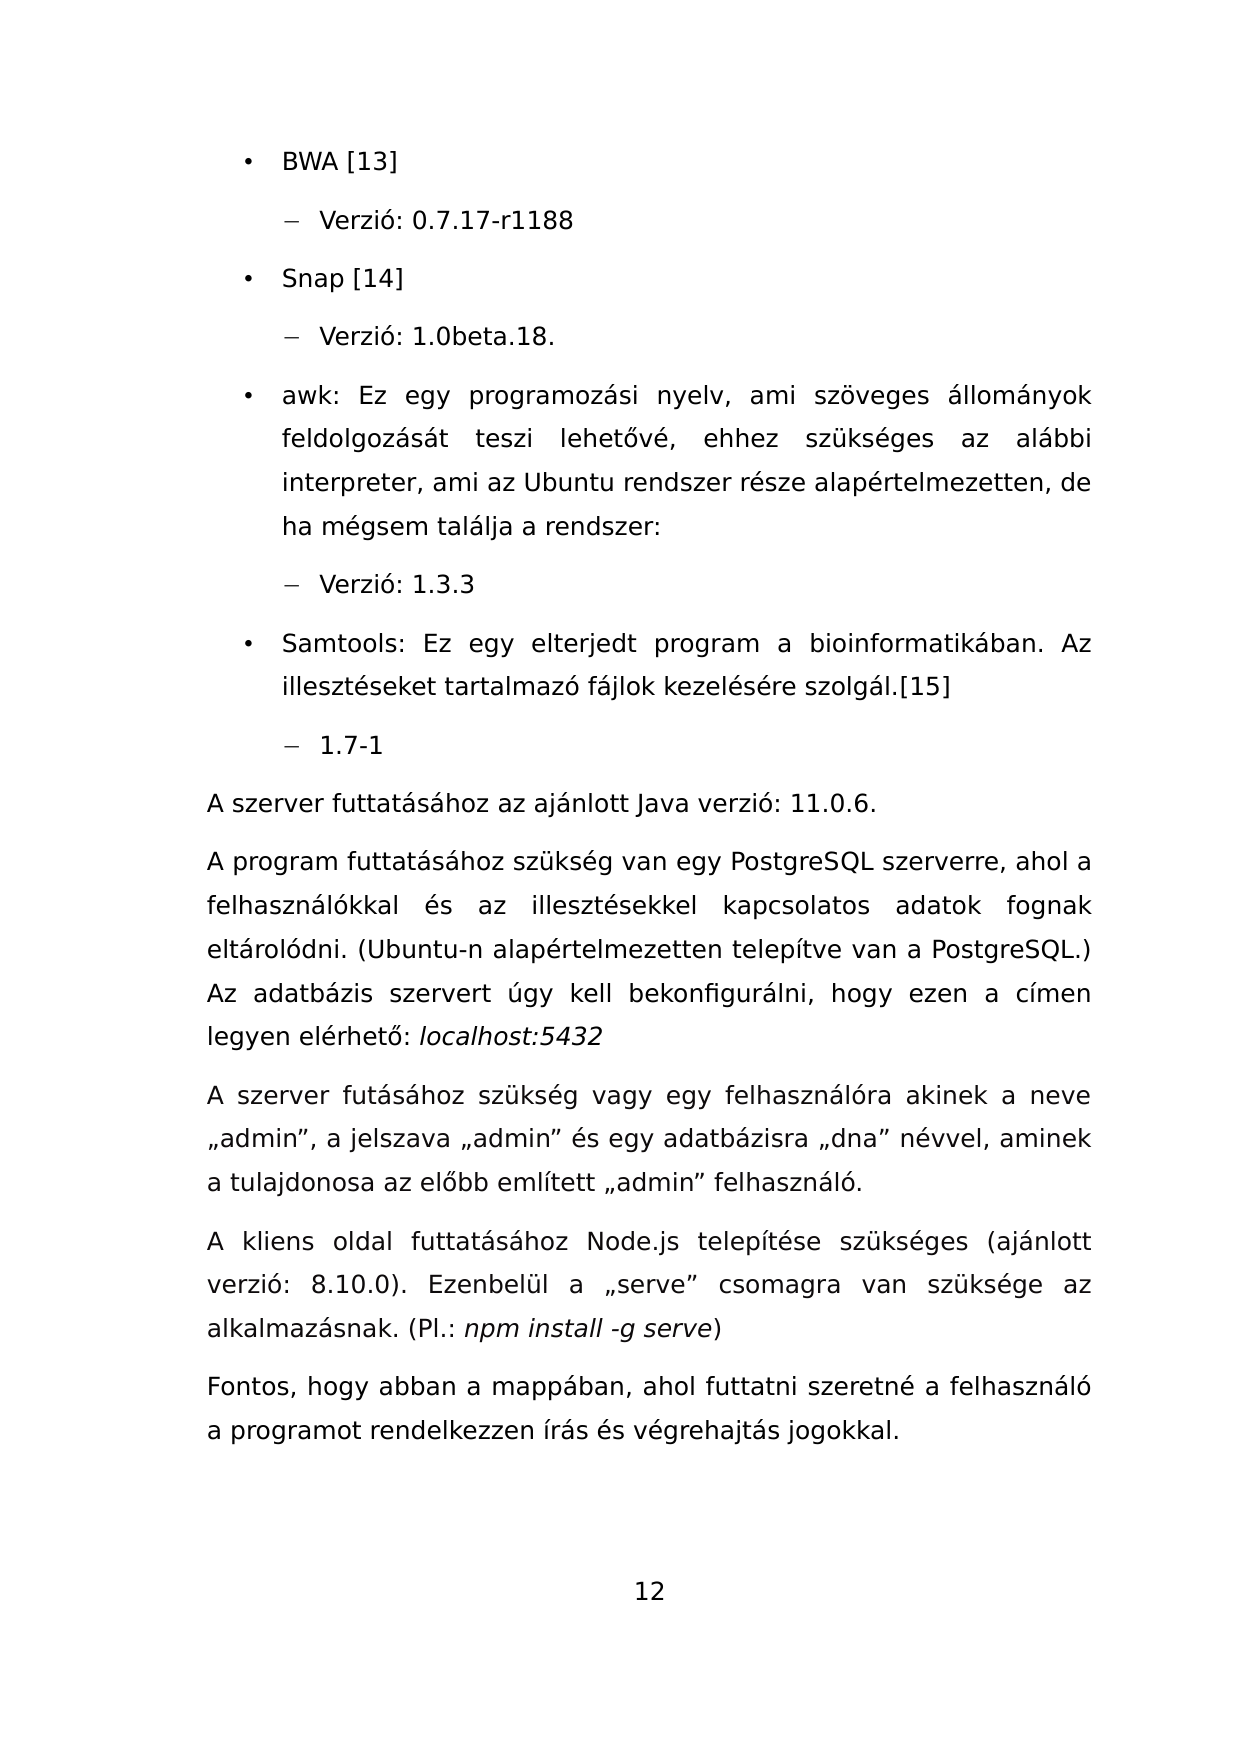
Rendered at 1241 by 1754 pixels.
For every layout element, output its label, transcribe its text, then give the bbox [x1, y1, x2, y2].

text Fontos, hogy abban a mappában, ahol futtatni szeretné a felhasználó a programot rendelkezzen írás és végrehajtás jogokkal. [207, 1373, 1093, 1446]
list Verzió: 1.0beta.18. [282, 323, 1093, 352]
list Verzió: 0.7.17-r1188 [282, 206, 1093, 235]
text A kliens oldal futtatásához Node.js telepítése szükséges (ajánlott verzió: 8.10.0). Ezenbelül a „serve” csomagra van szüksége az alkalmazásnak. (Pl.: npm install -g serve) [207, 1227, 1093, 1343]
list 1.7-1 [282, 731, 1093, 760]
text A szerver futásához szükség vagy egy felhasználóra akinek a neve „admin”, a jelszava „admin” és egy adatbázisra „dna” névvel, aminek a tulajdonosa az előbb említett „admin” felhasználó. [207, 1081, 1093, 1198]
list awk: Ez egy programozási nyelv, ami szöveges állományok feldolgozását teszi lehetővé, ehhez szükséges az alábbi interpreter, ami az Ubuntu rendszer része alapértelmezetten, de ha mégsem találja a rendszer: [244, 381, 1093, 541]
text A program futtatásához szükség van egy PostgreSQL szerverre, ahol a felhasználókkal és az illesztésekkel kapcsolatos adatok fognak eltárolódni. (Ubuntu-n alapértelmezetten telepítve van a PostgreSQL.) Az adatbázis szervert úgy kell bekonfigurálni, hogy ezen a címen legyen elérhető: localhost:5432 [207, 848, 1093, 1052]
text A szerver futtatásához az ajánlott Java verzió: 11.0.6. [207, 789, 1093, 818]
list Snap [14] [244, 264, 1093, 293]
list Verzió: 1.3.3 [282, 571, 1093, 600]
list BWA [13] [244, 148, 1093, 177]
list Samtools: Ez egy elterjedt program a bioinformatikában. Az illesztéseket tartalmazó fájlok kezelésére szolgál.[15] [244, 629, 1093, 702]
